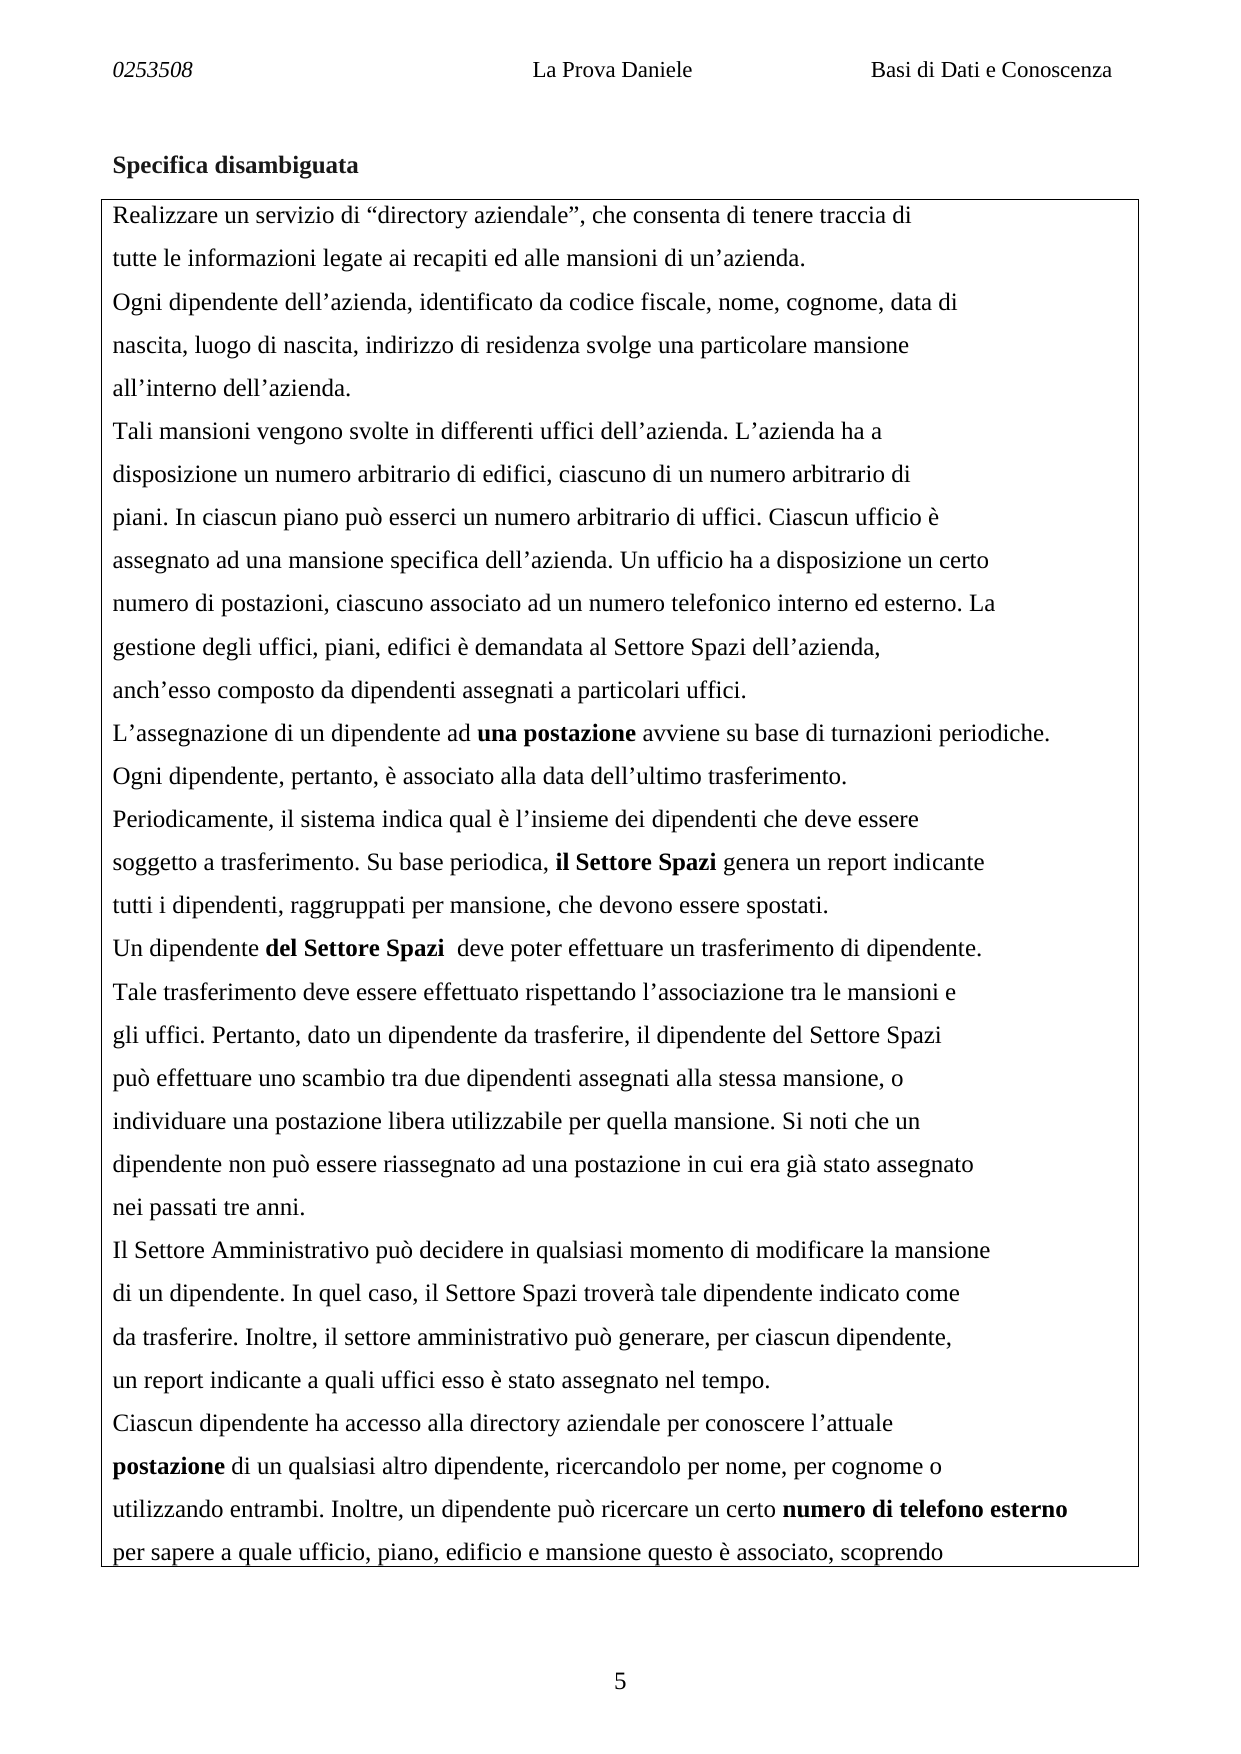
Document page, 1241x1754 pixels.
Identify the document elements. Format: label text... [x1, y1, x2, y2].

subtitle Specifica disambiguata [112, 150, 1128, 179]
table_header Realizzare un servizio di “directory aziendale”, che consenta di tenere traccia di tutte le informazioni legate ai recapiti ed alle mansioni di un’azienda. Ogni dipendente dell’azienda, identificato da codice fiscale, nome, cognome, data di nascita, luogo di nascita, indirizzo di residenza svolge una particolare mansione all’interno dell’azienda. Tali mansioni vengono svolte in differenti uffici dell’azienda. L’azienda ha a disposizione un numero arbitrario di edifici, ciascuno di un numero arbitrario di piani. In ciascun piano può esserci un numero arbitrario di uffici. Ciascun ufficio è assegnato ad una mansione specifica dell’azienda. Un ufficio ha a disposizione un certo numero di postazioni, ciascuno associato ad un numero telefonico interno ed esterno. La gestione degli uffici, piani, edifici è demandata al Settore Spazi dell’azienda, anch’esso composto da dipendenti assegnati a particolari uffici. L’assegnazione di un dipendente ad una postazione avviene su base di turnazioni periodiche. Ogni dipendente, pertanto, è associato alla data dell’ultimo trasferimento. Periodicamente, il sistema indica qual è l’insieme dei dipendenti che deve essere soggetto a trasferimento. Su base periodica, il Settore Spazi genera un report indicante tutti i dipendenti, raggruppati per mansione, che devono essere spostati. Un dipendente del Settore Spazi deve poter effettuare un trasferimento di dipendente. Tale trasferimento deve essere effettuato rispettando l’associazione tra le mansioni e gli uffici. Pertanto, dato un dipendente da trasferire, il dipendente del Settore Spazi può effettuare uno scambio tra due dipendenti assegnati alla stessa mansione, o individuare una postazione libera utilizzabile per quella mansione. Si noti che un dipendente non può essere riassegnato ad una postazione in cui era già stato assegnato nei passati tre anni. Il Settore Amministrativo può decidere in qualsiasi momento di modificare la mansione di un dipendente. In quel caso, il Settore Spazi troverà tale dipendente indicato come da trasferire. Inoltre, il settore amministrativo può generare, per ciascun dipendente, un report indicante a quali uffici esso è stato assegnato nel tempo. Ciascun dipendente ha accesso alla directory aziendale per conoscere l’attuale postazione di un qualsiasi altro dipendente, ricercandolo per nome, per cognome o utilizzando entrambi. Inoltre, un dipendente può ricercare un certo numero di telefono esterno per sapere a quale ufficio, piano, edificio e mansione questo è associato, scoprendo [102, 200, 1138, 1566]
